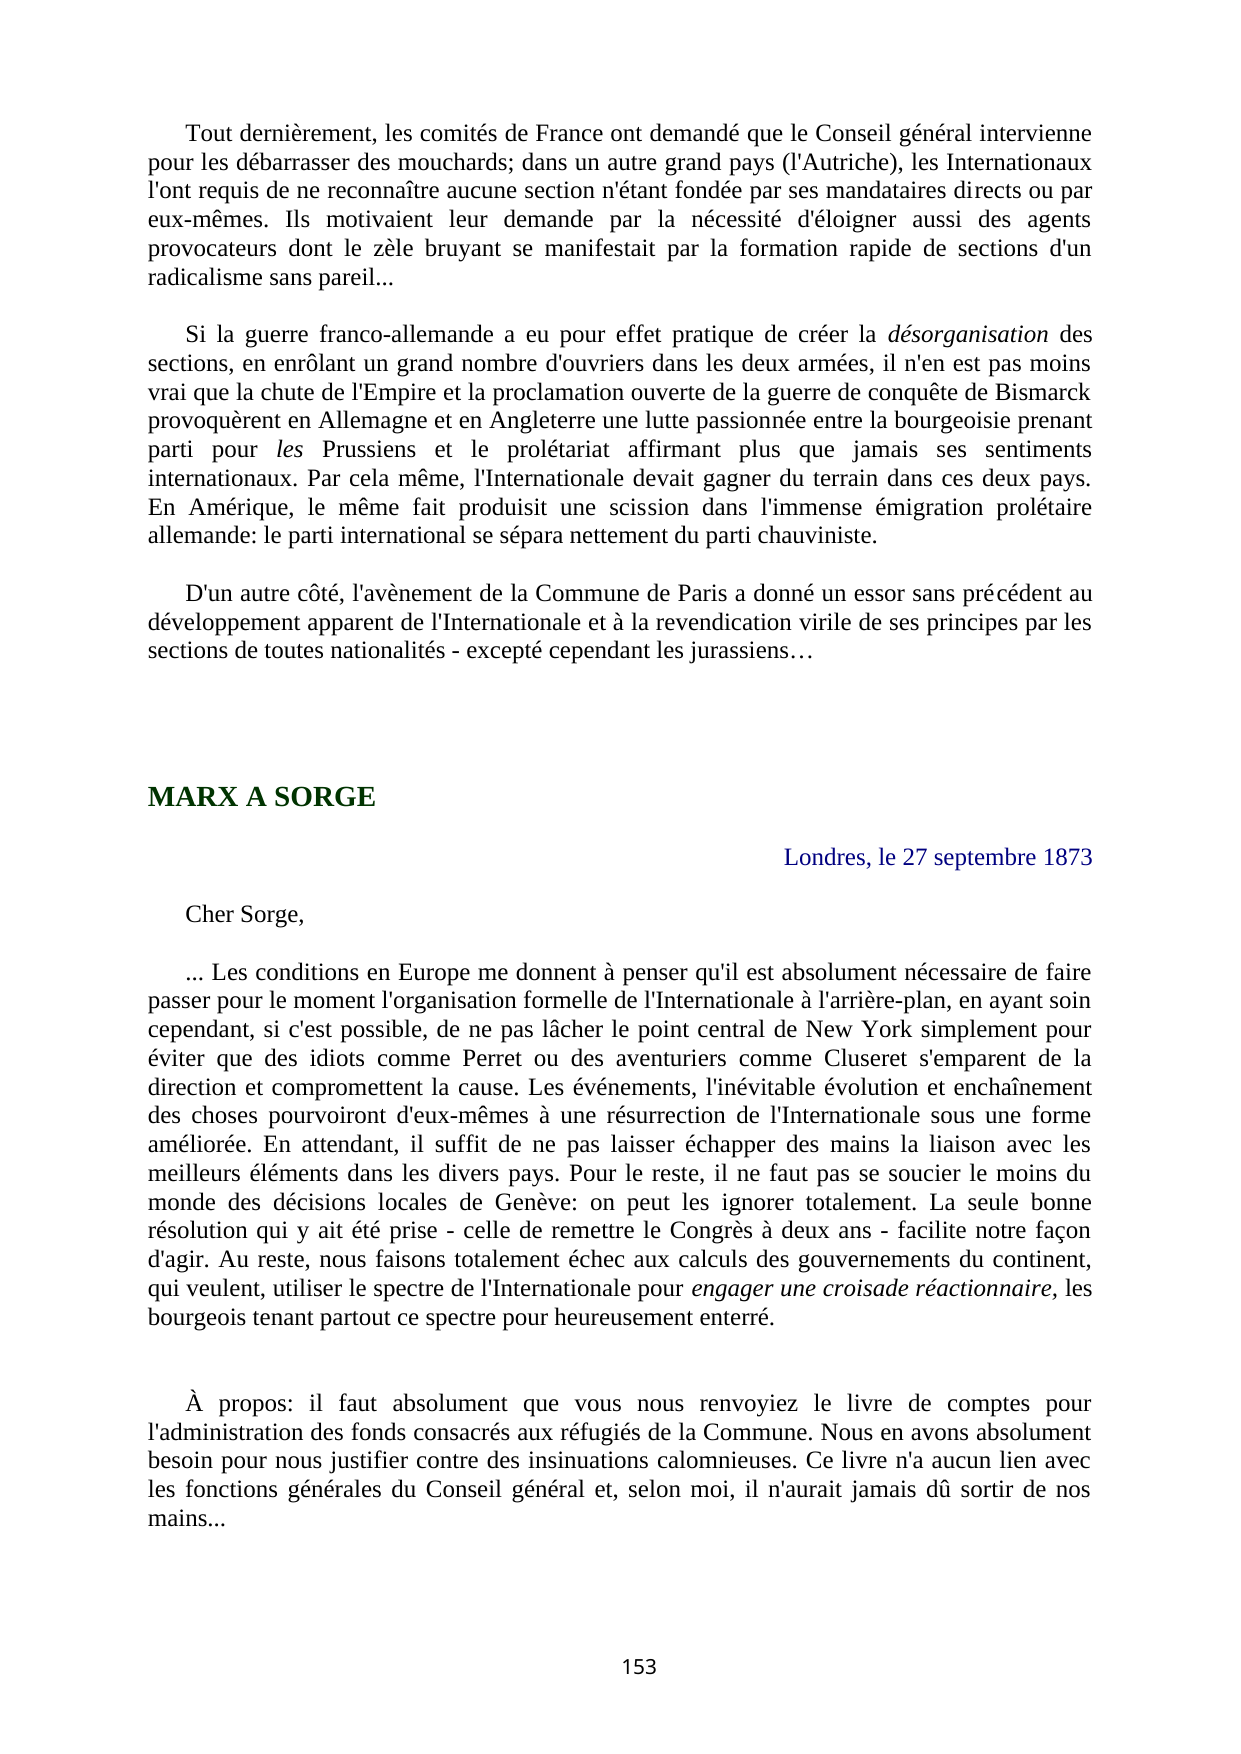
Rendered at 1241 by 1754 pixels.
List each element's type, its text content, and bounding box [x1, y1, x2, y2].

text Tout dernière­ment, les comités de France ont demandé que le Conseil général intervienne pour les débarrasser des mouchards; dans un autre grand pays (l'Autriche), les Internationaux l'ont requis de ne reconnaître aucune section n'étant fondée par ses mandataires di­rects ou par eux-mêmes. Ils motivaient leur demande par la nécessité d'éloigner aussi des agents provocateurs dont le zèle bruyant se manifestait par la formation rapide de sections d'un radicalisme sans pareil... [148, 118, 1093, 291]
text Londres, le 27 septembre 1873 [148, 842, 1093, 870]
text Si la guerre franco-allemande a eu pour effet pratique de créer la désorganisation des sections, en enrôlant un grand nombre d'ouvriers dans les deux armées, il n'en est pas moins vrai que la chute de l'Empire et la proclamation ouverte de la guerre de conquête de Bismarck provoquèrent en Allemagne et en Angleterre une lutte passion­née entre la bourgeoisie prenant parti pour les Prussiens et le prolétariat affirmant plus que jamais ses sentiments internationaux. Par cela même, l'Internationale devait gagner du terrain dans ces deux pays. En Amérique, le même fait produisit une scis­sion dans l'immense émigration prolétaire allemande: le parti international se sépara nettement du parti chauviniste. [148, 319, 1093, 549]
text MARX A SORGE [148, 779, 1093, 813]
text À propos: il faut absolument que vous nous renvoyiez le livre de comptes pour l'administration des fonds consacrés aux réfugiés de la Commune. Nous en avons absolument besoin pour nous justifier contre des insinuations calomnieuses. Ce livre n'a aucun lien avec les fonctions générales du Conseil général et, selon moi, il n'aurait jamais dû sortir de nos mains... [148, 1388, 1093, 1532]
text ... Les conditions en Europe me donnent à penser qu'il est absolument nécessaire de faire passer pour le moment l'organisation formelle de l'Internationale à l'arrière-plan, en ayant soin cependant, si c'est possible, de ne pas lâcher le point central de New York simplement pour éviter que des idiots comme Perret ou des aventuriers comme Cluseret s'emparent de la direction et compromettent la cause. Les événe­ments, l'inévitable évolution et enchaînement des choses pourvoiront d'eux-mêmes à une résurrection de l'Internationale sous une forme améliorée. En attendant, il suffit de ne pas laisser échapper des mains la liaison avec les meilleurs éléments dans les divers pays. Pour le reste, il ne faut pas se soucier le moins du monde des décisions locales de Genève: on peut les ignorer totalement. La seule bonne résolution qui y ait été prise - celle de remettre le Congrès à deux ans - facilite notre façon d'agir. Au reste, nous faisons totalement échec aux calculs des gouvernements du continent, qui veulent, utiliser le spectre de l'Internationale pour engager une croisade réaction­naire, les bourgeois tenant partout ce spectre pour heureusement enterré. [148, 957, 1093, 1330]
text D'un autre côté, l'avènement de la Commune de Paris a donné un essor sans pré­cé­dent au développement apparent de l'Internationale et à la revendication virile de ses principes par les sections de toutes nationalités - excepté cependant les juras­siens… [148, 578, 1093, 664]
text Cher Sorge, [148, 899, 1093, 928]
